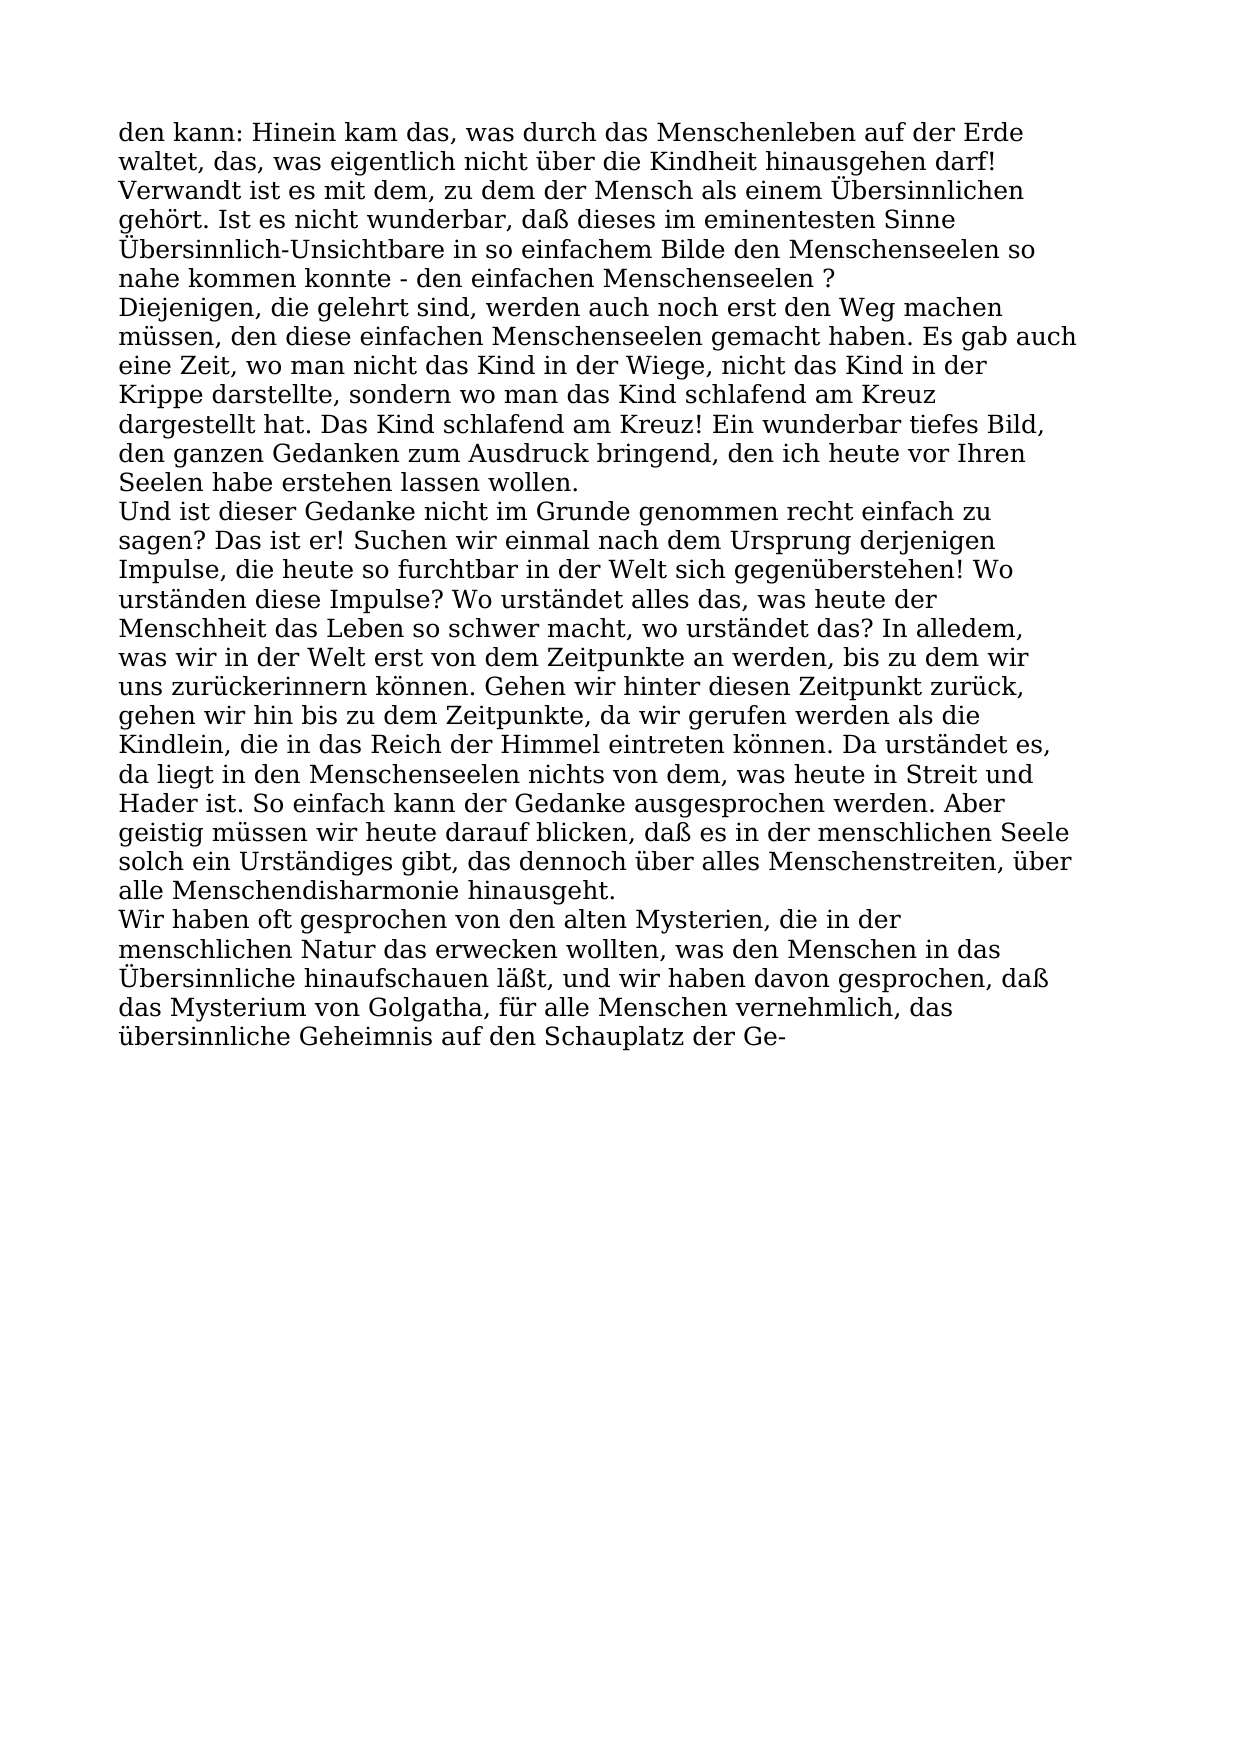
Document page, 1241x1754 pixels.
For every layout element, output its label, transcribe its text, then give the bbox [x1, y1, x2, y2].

text sagen? Das ist er! Suchen wir einmal nach dem Ursprung derjenigen [118, 526, 1122, 556]
text Seelen habe erstehen lassen wollen. [118, 468, 1122, 497]
text übersinnliche Geheimnis auf den Schauplatz der Ge- [118, 1022, 1122, 1051]
text uns zurückerinnern können. Gehen wir hinter diesen Zeitpunkt zurück, [118, 672, 1122, 701]
text menschlichen Natur das erwecken wollten, was den Menschen in das [118, 935, 1122, 964]
text müssen, den diese einfachen Menschenseelen gemacht haben. Es gab auch [118, 322, 1122, 351]
text dargestellt hat. Das Kind schlafend am Kreuz! Ein wunderbar tiefes Bild, [118, 410, 1122, 439]
text den kann: Hinein kam das, was durch das Menschenleben auf der Erde [118, 118, 1122, 147]
text Verwandt ist es mit dem, zu dem der Mensch als einem Übersinnlichen [118, 176, 1122, 206]
text Diejenigen, die gelehrt sind, werden auch noch erst den Weg machen [118, 293, 1122, 322]
text Impulse, die heute so furchtbar in der Welt sich gegenüberstehen! Wo [118, 556, 1122, 585]
text Kindlein, die in das Reich der Himmel eintreten können. Da urständet es, [118, 731, 1122, 760]
text waltet, das, was eigentlich nicht über die Kindheit hinausgehen darf! [118, 147, 1122, 176]
text nahe kommen konnte - den einfachen Menschenseelen ? [118, 264, 1122, 293]
text den ganzen Gedanken zum Ausdruck bringend, den ich heute vor Ihren [118, 439, 1122, 468]
text Wir haben oft gesprochen von den alten Mysterien, die in der [118, 906, 1122, 935]
text gehört. Ist es nicht wunderbar, daß dieses im eminentesten Sinne [118, 206, 1122, 235]
text Und ist dieser Gedanke nicht im Grunde genommen recht einfach zu [118, 497, 1122, 526]
text Hader ist. So einfach kann der Gedanke ausgesprochen werden. Aber [118, 789, 1122, 818]
text das Mysterium von Golgatha, für alle Menschen vernehmlich, das [118, 993, 1122, 1022]
text gehen wir hin bis zu dem Zeitpunkte, da wir gerufen werden als die [118, 701, 1122, 731]
text Übersinnliche hinaufschauen läßt, und wir haben davon gesprochen, daß [118, 964, 1122, 993]
text Krippe darstellte, sondern wo man das Kind schlafend am Kreuz [118, 381, 1122, 410]
text da liegt in den Menschenseelen nichts von dem, was heute in Streit und [118, 760, 1122, 789]
text solch ein Urständiges gibt, das dennoch über alles Menschenstreiten, über [118, 847, 1122, 876]
text eine Zeit, wo man nicht das Kind in der Wiege, nicht das Kind in der [118, 351, 1122, 381]
text alle Menschendisharmonie hinausgeht. [118, 876, 1122, 906]
text urständen diese Impulse? Wo urständet alles das, was heute der [118, 585, 1122, 614]
text was wir in der Welt erst von dem Zeitpunkte an werden, bis zu dem wir [118, 643, 1122, 672]
text Menschheit das Leben so schwer macht, wo urständet das? In alledem, [118, 614, 1122, 643]
text geistig müssen wir heute darauf blicken, daß es in der menschlichen Seele [118, 818, 1122, 847]
text Übersinnlich-Unsichtbare in so einfachem Bilde den Menschenseelen so [118, 235, 1122, 264]
